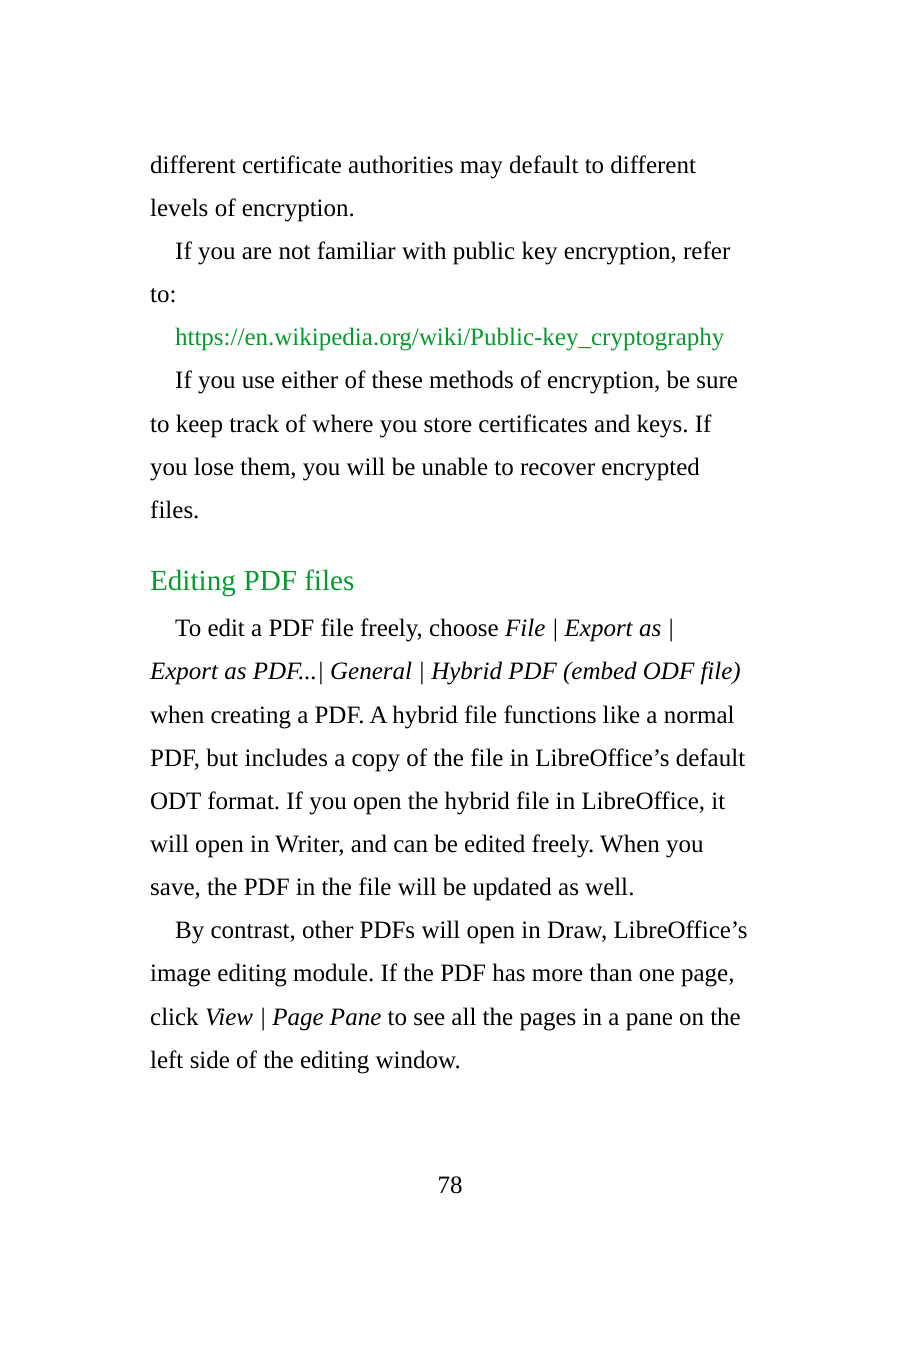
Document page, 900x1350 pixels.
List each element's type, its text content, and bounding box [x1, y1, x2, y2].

text To edit a PDF file freely, choose File | Export as | Export as PDF...| General | Hybrid PDF (embed ODF file) when creating a PDF. A hybrid file functions like a normal PDF, but includes a copy of the file in LibreOffice’s default ODT format. If you open the hybrid file in LibreOffice, it will open in Writer, and can be edited freely. When you save, the PDF in the file will be updated as well. [150, 613, 750, 901]
text By contrast, other PDFs will open in Draw, LibreOffice’s image editing module. If the PDF has more than one page, click View | Page Pane to see all the pages in a pane on the left side of the editing window. [150, 915, 750, 1073]
text If you are not familiar with public key encryption, refer to: [150, 236, 750, 308]
text different certificate authorities may default to different levels of encryption. [150, 150, 750, 222]
subtitle Editing PDF files [150, 563, 750, 597]
text https://en.wikipedia.org/wiki/Public-key_cryptography [150, 322, 750, 351]
text If you use either of these methods of encryption, be sure to keep track of where you store certificates and keys. If you lose them, you will be unable to recover encrypted files. [150, 366, 750, 524]
